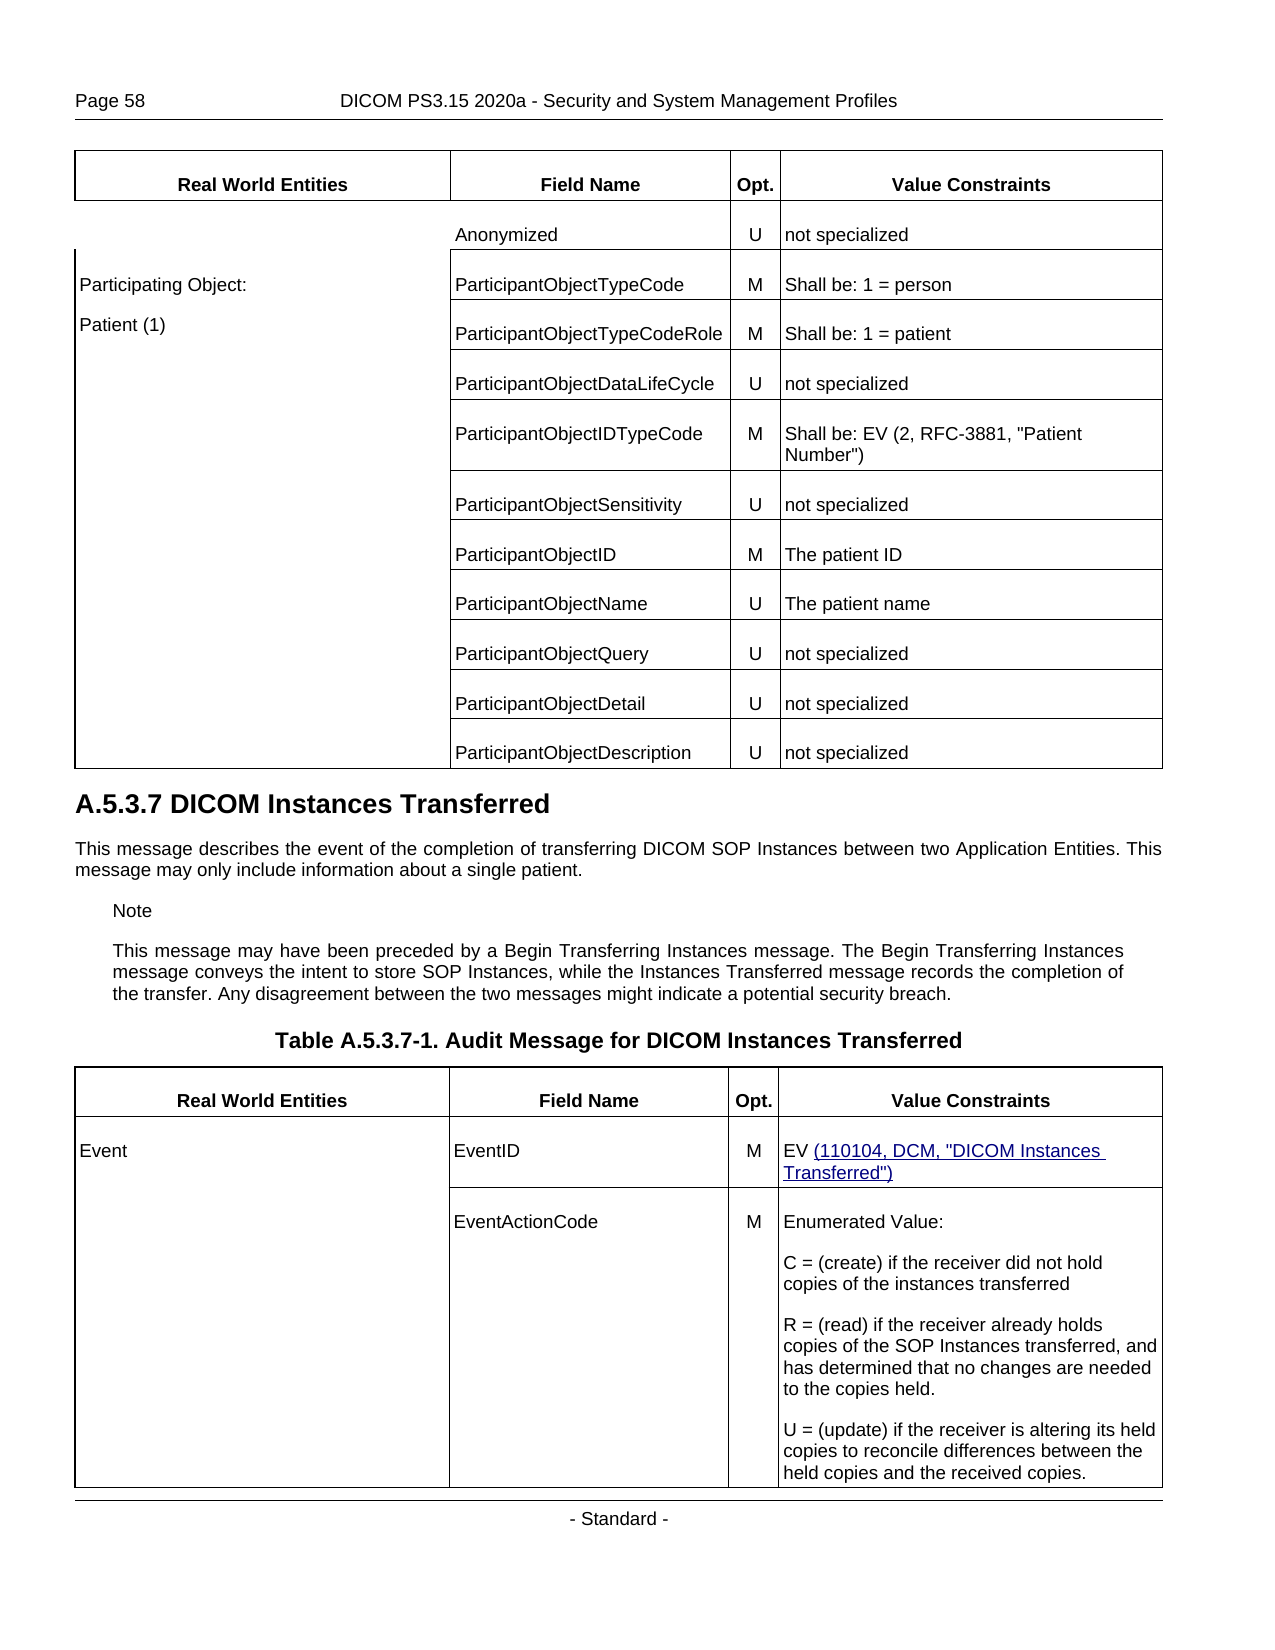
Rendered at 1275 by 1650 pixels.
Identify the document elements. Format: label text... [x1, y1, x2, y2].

text This message describes the event of the completion of transferring DICOM SOP Instances between two Application Entities. This message may only include information about a single patient. [75, 838, 1162, 881]
table_cell U [731, 350, 780, 398]
table_cell The patient ID [781, 520, 1162, 569]
text This message may have been preceded by a Begin Transferring Instances message. The Begin Transferring Instances message conveys the intent to store SOP Instances, while the Instances Transferred message records the completion of the transfer. Any disagreement between the two messages might indicate a potential security breach. [112, 940, 1125, 1004]
table_cell M [731, 300, 780, 349]
text Table A.5.3.7-1. Audit Message for DICOM Instances Transferred [75, 1027, 1162, 1053]
table_cell not specialized [781, 471, 1162, 519]
text Note [112, 899, 1125, 921]
table_cell U [731, 719, 780, 768]
table_cell ParticipantObjectName [451, 570, 730, 619]
table_cell Event [76, 1117, 449, 1487]
table_cell ParticipantObjectSensitivity [451, 471, 730, 519]
table_cell EventActionCode [450, 1188, 728, 1487]
table_cell ParticipantObjectDescription [451, 719, 730, 768]
table_header Opt. [729, 1068, 778, 1116]
table_cell M [729, 1188, 778, 1487]
table_cell EV (110104, DCM, "DICOM Instances Transferred") [779, 1117, 1162, 1187]
table_cell U [731, 620, 780, 668]
table_header Opt. [731, 151, 780, 200]
table_cell not specialized [781, 670, 1162, 718]
table_cell U [731, 201, 780, 249]
table_cell ParticipantObjectID [451, 520, 730, 569]
table_cell Shall be: EV (2, RFC-3881, "Patient Number") [781, 400, 1162, 470]
table_cell ParticipantObjectQuery [451, 620, 730, 668]
table_cell The patient name [781, 570, 1162, 619]
table_cell U [731, 670, 780, 718]
table_cell Participating Object: Patient (1) [76, 249, 450, 768]
table_cell EventID [450, 1117, 728, 1187]
table_cell ParticipantObjectTypeCodeRole [451, 300, 730, 349]
table_cell ParticipantObjectTypeCode [451, 250, 730, 299]
text A.5.3.7 DICOM Instances Transferred [75, 788, 1162, 819]
table_cell Shall be: 1 = patient [781, 300, 1162, 349]
table_header Real World Entities [76, 151, 450, 200]
table_cell Anonymized [451, 201, 730, 249]
table_cell ParticipantObjectDataLifeCycle [451, 350, 730, 398]
table_cell ParticipantObjectIDTypeCode [451, 400, 730, 470]
table_cell M [731, 520, 780, 569]
table_cell M [729, 1117, 778, 1187]
table_header Field Name [451, 151, 730, 200]
table_header Real World Entities [76, 1068, 449, 1116]
table_header Value Constraints [779, 1068, 1162, 1116]
table_cell ParticipantObjectDetail [451, 670, 730, 718]
table_header Field Name [450, 1068, 728, 1116]
table_cell M [731, 250, 780, 299]
table_cell U [731, 471, 780, 519]
table_cell Shall be: 1 = person [781, 250, 1162, 299]
table_cell not specialized [781, 350, 1162, 398]
table_header Value Constraints [781, 151, 1162, 200]
table_cell Enumerated Value: C = (create) if the receiver did not hold copies of the instances transferred R = (read) if the receiver already holds copies of the SOP Instances transferred, and has determined that no changes are needed to the copies held. U = (update) if the receiver is altering its held copies to reconcile differences between the held copies and the received copies. [779, 1188, 1162, 1487]
table_cell not specialized [781, 620, 1162, 668]
table_cell U [731, 570, 780, 619]
table_cell M [731, 400, 780, 470]
table_cell not specialized [781, 719, 1162, 768]
table_cell not specialized [781, 201, 1162, 249]
